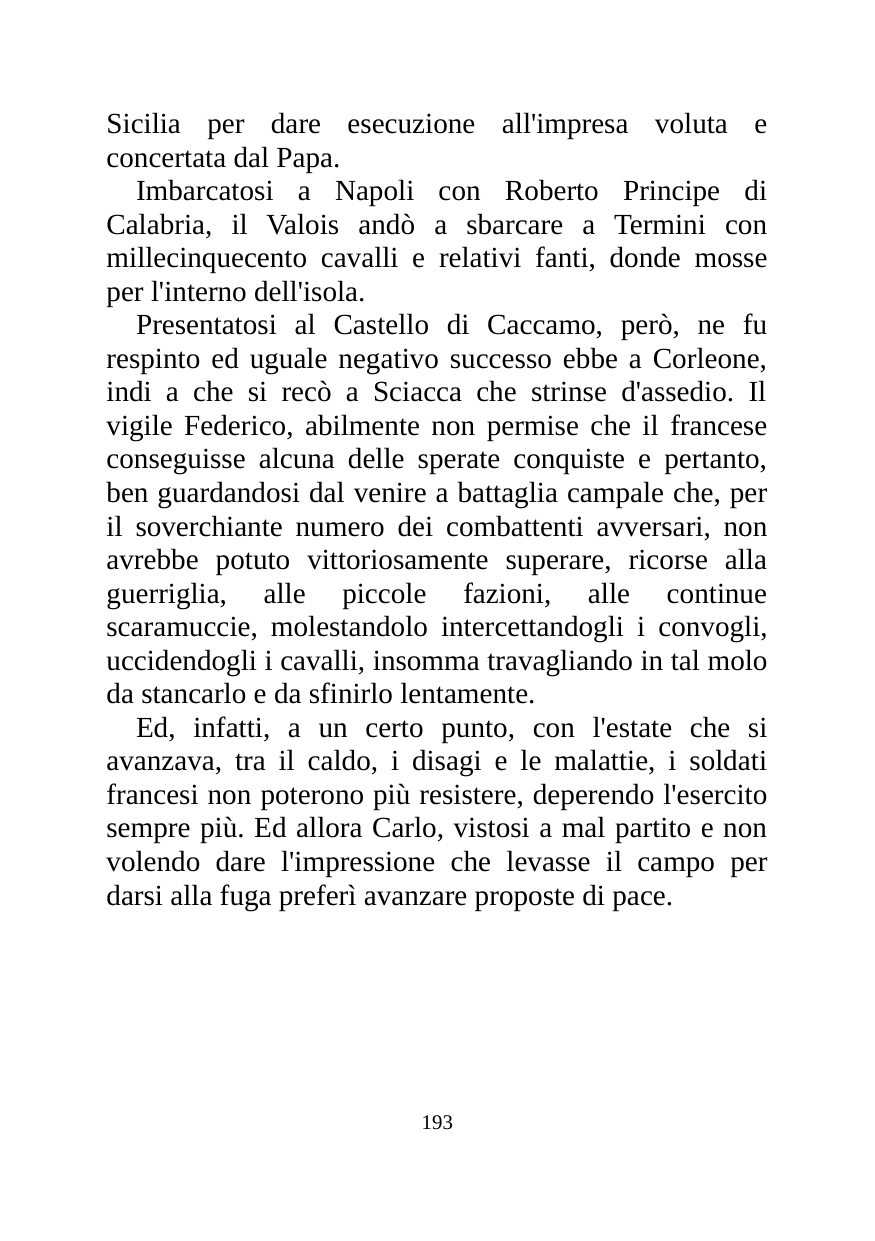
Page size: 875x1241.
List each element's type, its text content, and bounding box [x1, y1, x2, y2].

text Sicilia per dare esecuzione all'impresa voluta e concertata dal Papa. [106, 106, 768, 173]
text Presentatosi al Castello di Caccamo, però, ne fu respinto ed uguale negativo successo ebbe a Corleone, indi a che si recò a Sciacca che strinse d'assedio. Il vigile Federico, abilmente non permise che il francese conseguisse alcuna delle sperate conquiste e pertanto, ben guardandosi dal venire a battaglia campale che, per il soverchiante numero dei combattenti avversari, non avrebbe potuto vittoriosamente superare, ricorse alla guerriglia, alle piccole fazioni, alle continue scaramuccie, molestandolo intercettandogli i convogli, uccidendogli i cavalli, insomma travagliando in tal molo da stancarlo e da sfinirlo lentamente. [106, 307, 768, 710]
text Imbarcatosi a Napoli con Roberto Principe di Calabria, il Valois andò a sbarcare a Termini con millecinquecento cavalli e relativi fanti, donde mosse per l'interno dell'isola. [106, 173, 768, 307]
text Ed, infatti, a un certo punto, con l'estate che si avanzava, tra il caldo, i disagi e le malattie, i soldati francesi non poterono più resistere, deperendo l'esercito sempre più. Ed allora Carlo, vistosi a mal partito e non volendo dare l'impressione che levasse il campo per darsi alla fuga preferì avanzare proposte di pace. [106, 710, 768, 911]
